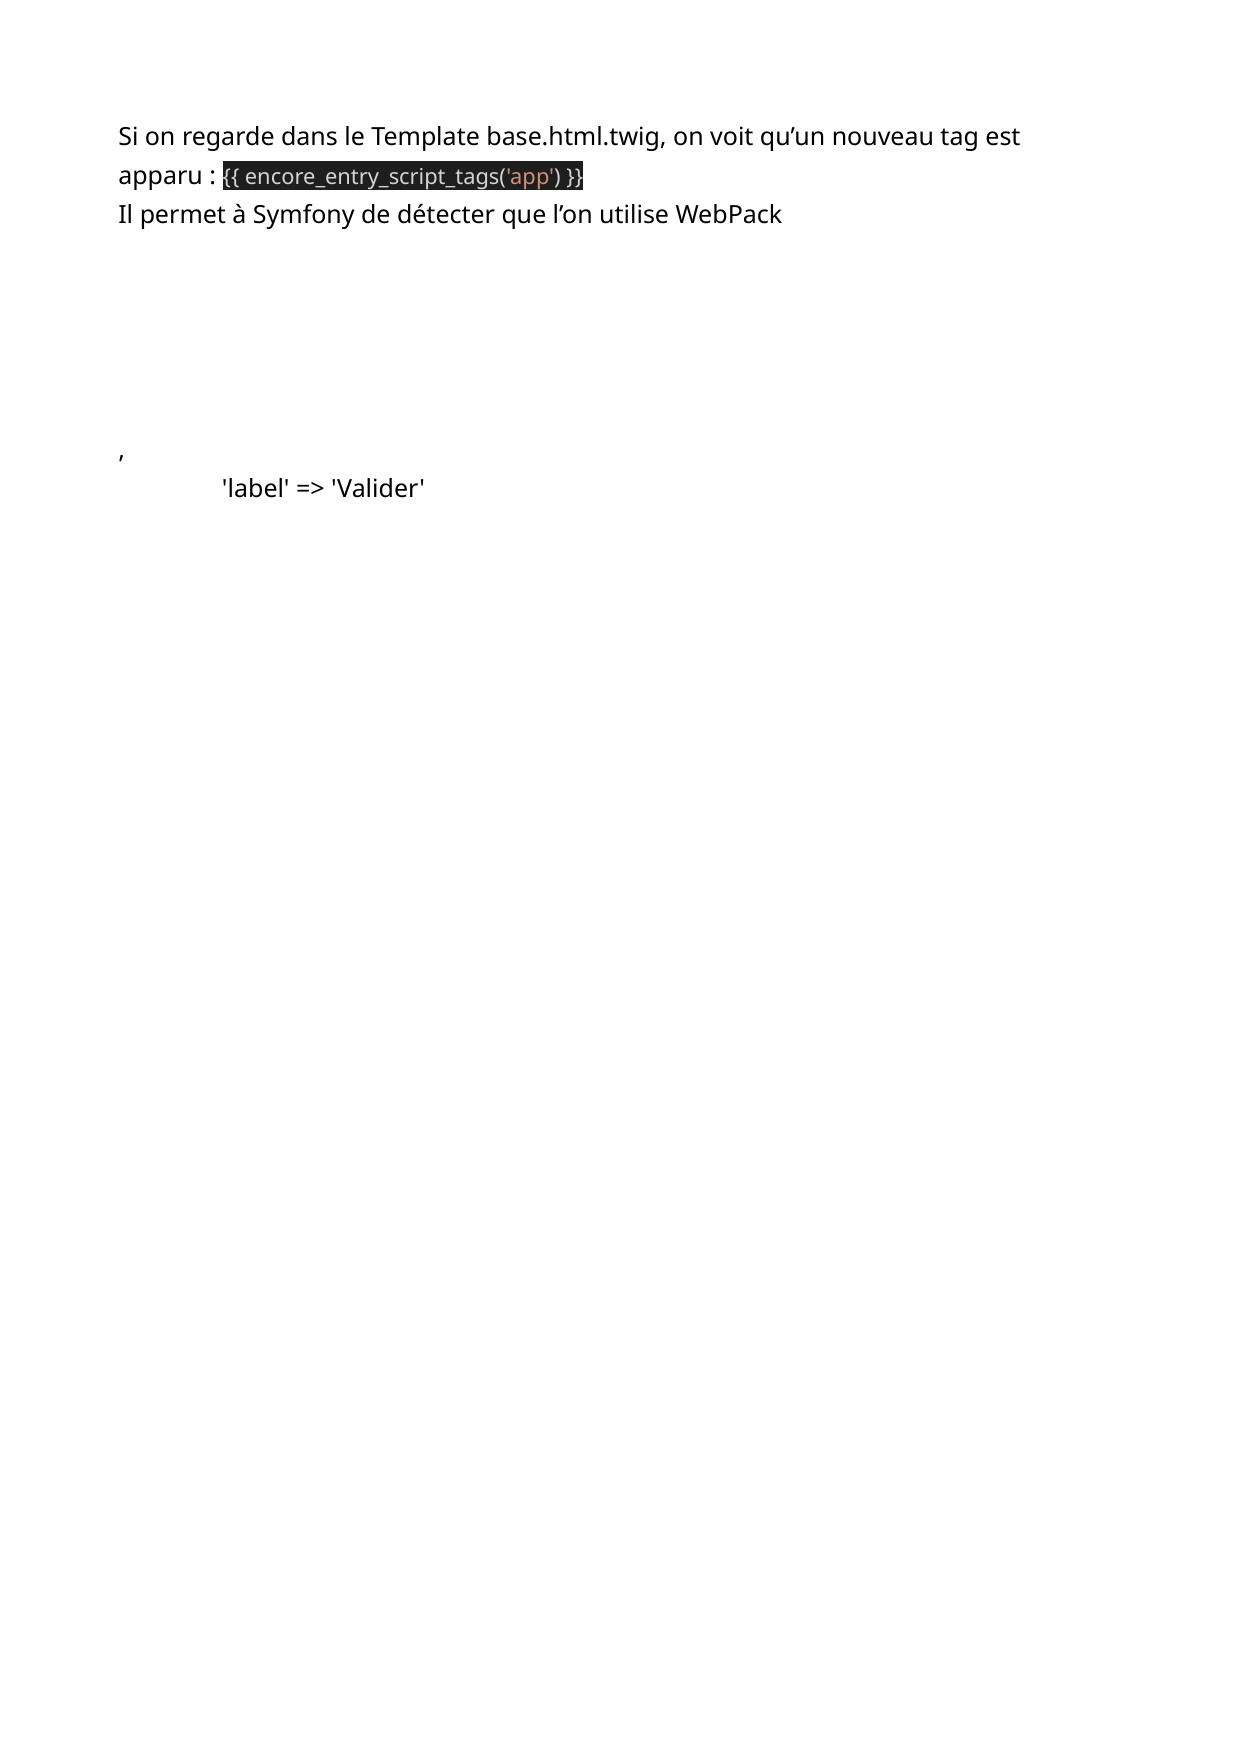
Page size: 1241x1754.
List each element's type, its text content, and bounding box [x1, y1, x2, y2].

text , [118, 431, 1122, 465]
text Il permet à Symfony de détecter que l’on utilise WebPack [118, 196, 1122, 231]
text Si on regarde dans le Template base.html.twig, on voit qu’un nouveau tag est apparu : {{ encore_entry_script_tags('app') }} [118, 118, 1122, 191]
text 'label' => 'Valider' [118, 470, 1122, 504]
